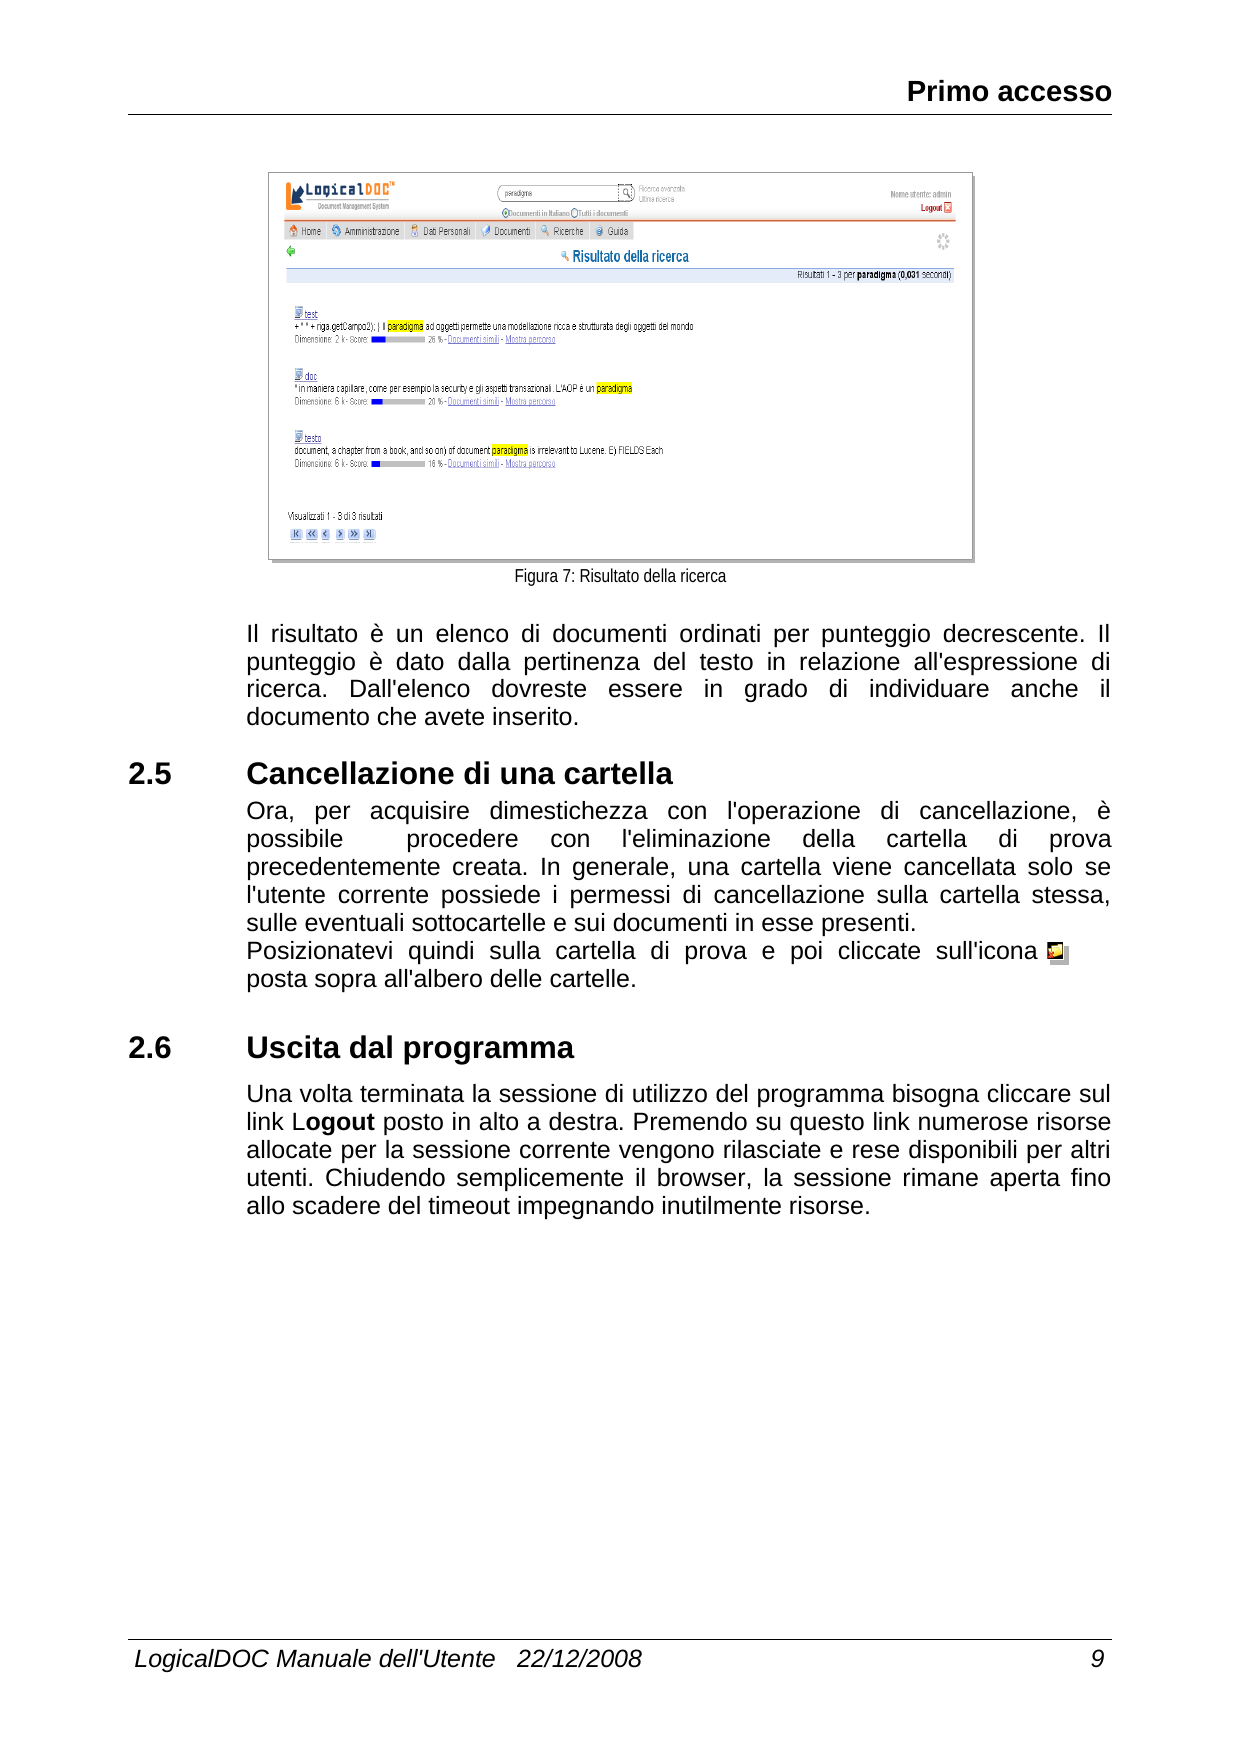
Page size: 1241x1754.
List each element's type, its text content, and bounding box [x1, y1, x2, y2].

text Una volta terminata la sessione di utilizzo del programma bisogna cliccare sul link Logout posto in alto a destra. Premendo su questo link numerose risorse allocate per la sessione corrente vengono rilasciate e rese disponibili per altri utenti. Chiudendo semplicemente il browser, la sessione rimane aperta fino allo scadere del timeout impegnando inutilmente risorse. [246, 1080, 1112, 1220]
text Posizionatevi quindi sulla cartella di prova e poi cliccate sull'icona posta sopra all'albero delle cartelle. [246, 937, 1112, 993]
text Il risultato è un elenco di documenti ordinati per punteggio decrescente. Il punteggio è dato dalla pertinenza del testo in relazione all'espressione di ricerca. Dall'elenco dovreste essere in grado di individuare anche il documento che avete inserito. [246, 150, 1112, 731]
subtitle Cancellazione di una cartella [128, 756, 1112, 791]
subtitle Uscita dal programma [128, 1030, 1112, 1065]
text Figura 7: Risultato della ricerca [268, 560, 973, 586]
text Ora, per acquisire dimestichezza con l'operazione di cancellazione, è possibile procedere con l'eliminazione della cartella di prova precedentemente creata. In generale, una cartella viene cancellata solo se l'utente corrente possiede i permessi di cancellazione sulla cartella stessa, sulle eventuali sottocartelle e sui documenti in esse presenti. [246, 797, 1112, 937]
picture [1047, 942, 1063, 959]
picture [284, 180, 956, 550]
